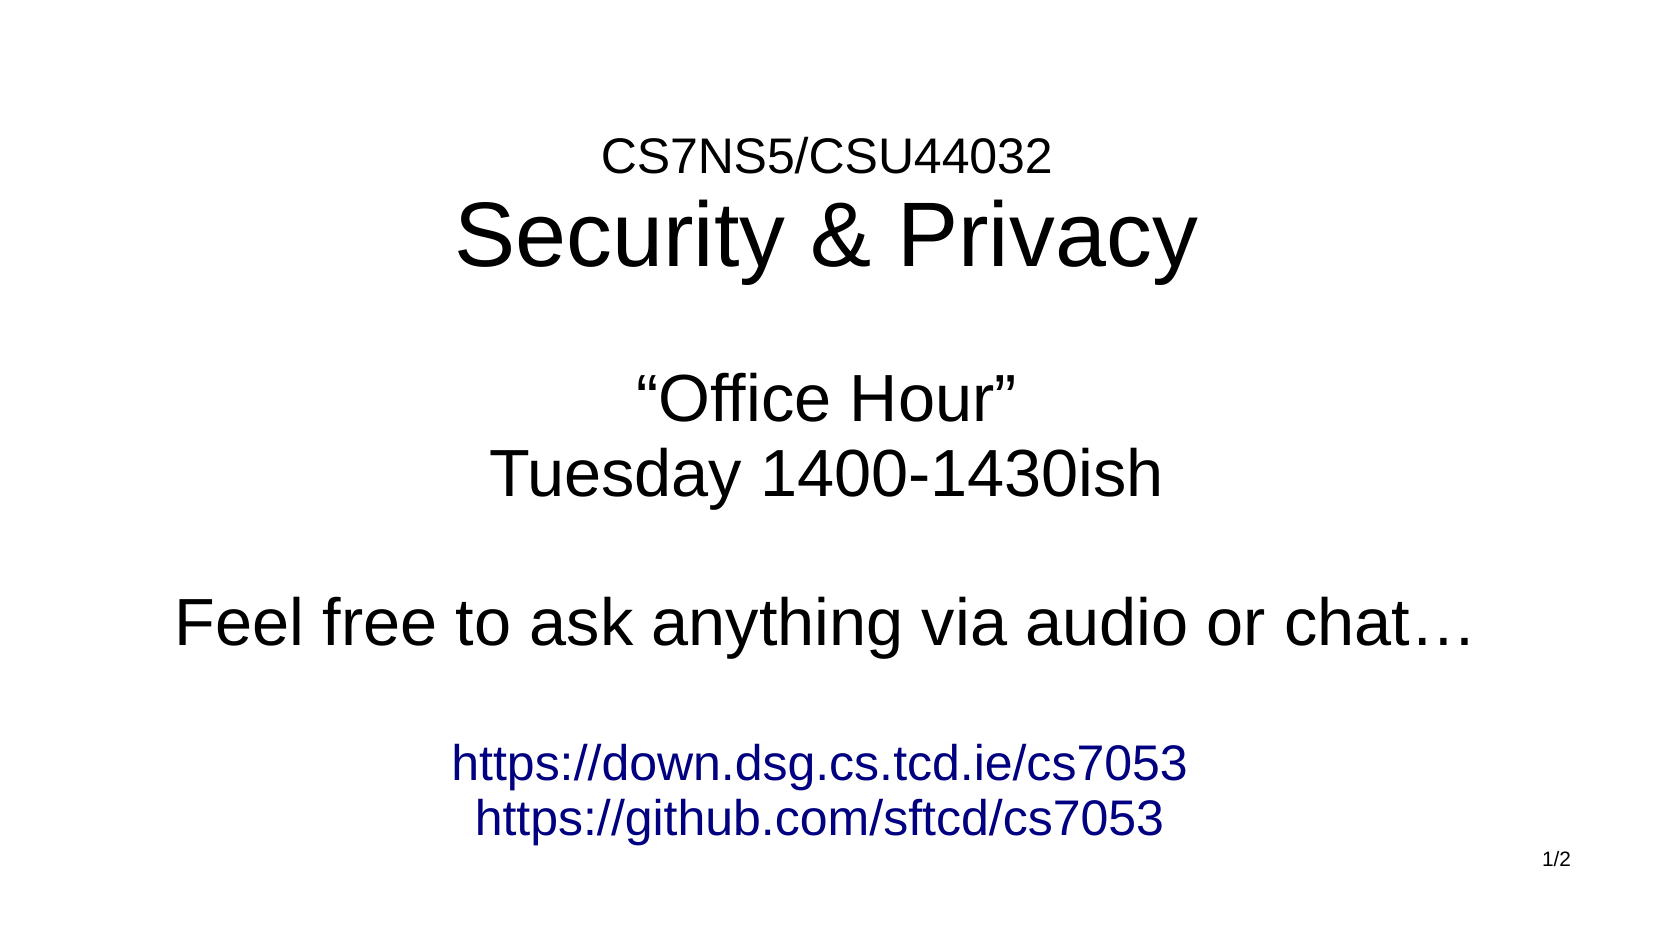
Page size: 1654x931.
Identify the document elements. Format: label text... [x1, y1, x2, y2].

subtitle CS7NS5/CSU44032 Security & Privacy “Office Hour” Tuesday 1400-1430ish Feel free to ask anything via audio or chat… https://down.dsg.cs.tcd.ie/cs7053 https://github.com/sftcd/cs7053 [82, 127, 1571, 847]
